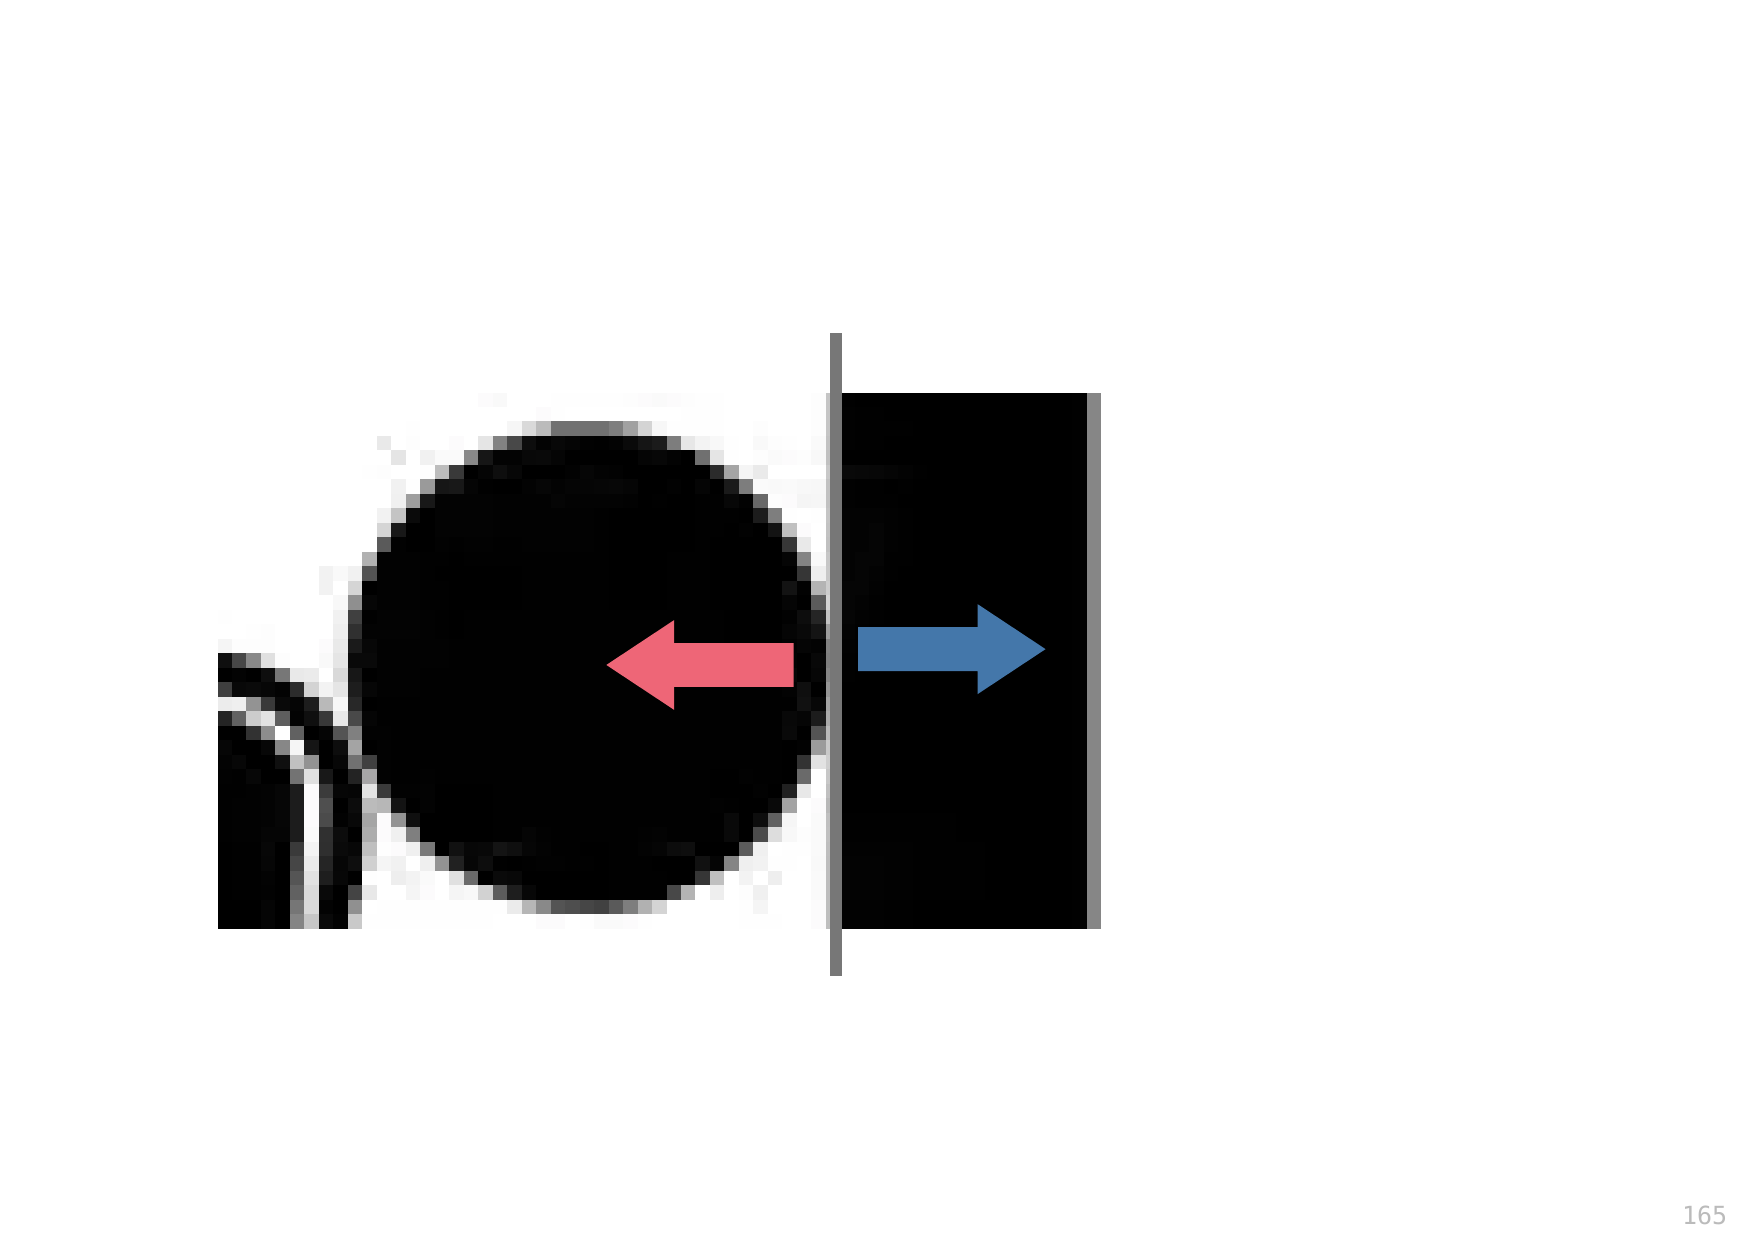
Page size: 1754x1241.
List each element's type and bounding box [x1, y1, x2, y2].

picture [218, 393, 830, 929]
picture [842, 393, 1116, 929]
text_box [858, 604, 1046, 695]
text_box [606, 620, 794, 710]
